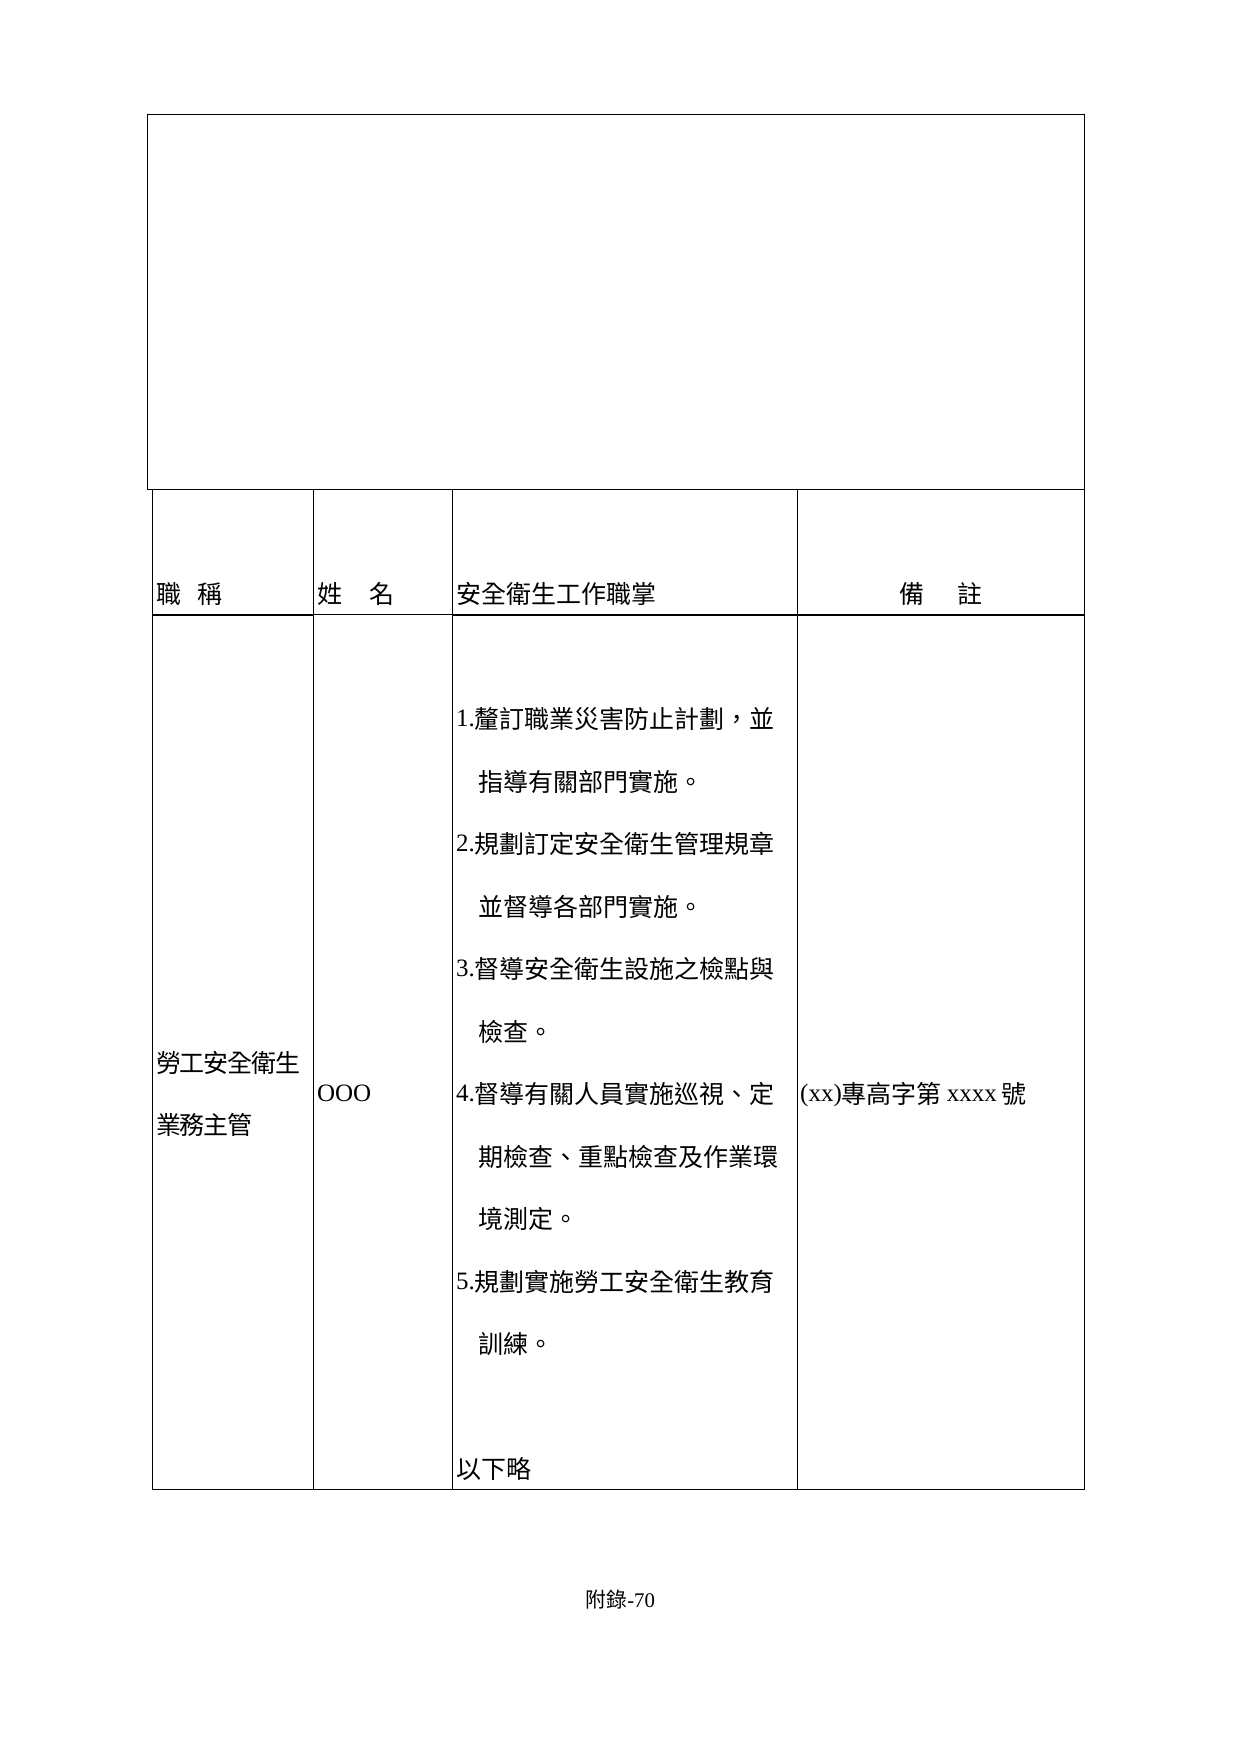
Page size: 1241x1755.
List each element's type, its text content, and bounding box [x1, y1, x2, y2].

table_cell 1.釐訂職業災害防止計劃，並指導有關部門實施。 2.規劃訂定安全衛生管理規章並督導各部門實施。 3.督導安全衛生設施之檢點與檢查。 4.督導有關人員實施巡視、定期檢查、重點檢查及作業環境測定。 5.規劃實施勞工安全衛生教育訓練。 以下略 [453, 616, 797, 1488]
table_cell 姓 名 [314, 490, 452, 613]
table_cell 勞工安全衛生業務主管 [153, 616, 313, 1488]
table_cell [148, 490, 152, 613]
table_cell 備 註 [798, 490, 1084, 613]
table_cell (xx)專高字第xxxx號 [798, 616, 1084, 1488]
table_cell 職 稱 [153, 490, 313, 613]
table_cell OOO [314, 615, 452, 1488]
table_cell [148, 614, 152, 1488]
table_cell 安全衛生工作職掌 [453, 490, 797, 613]
table_cell [148, 115, 1084, 488]
